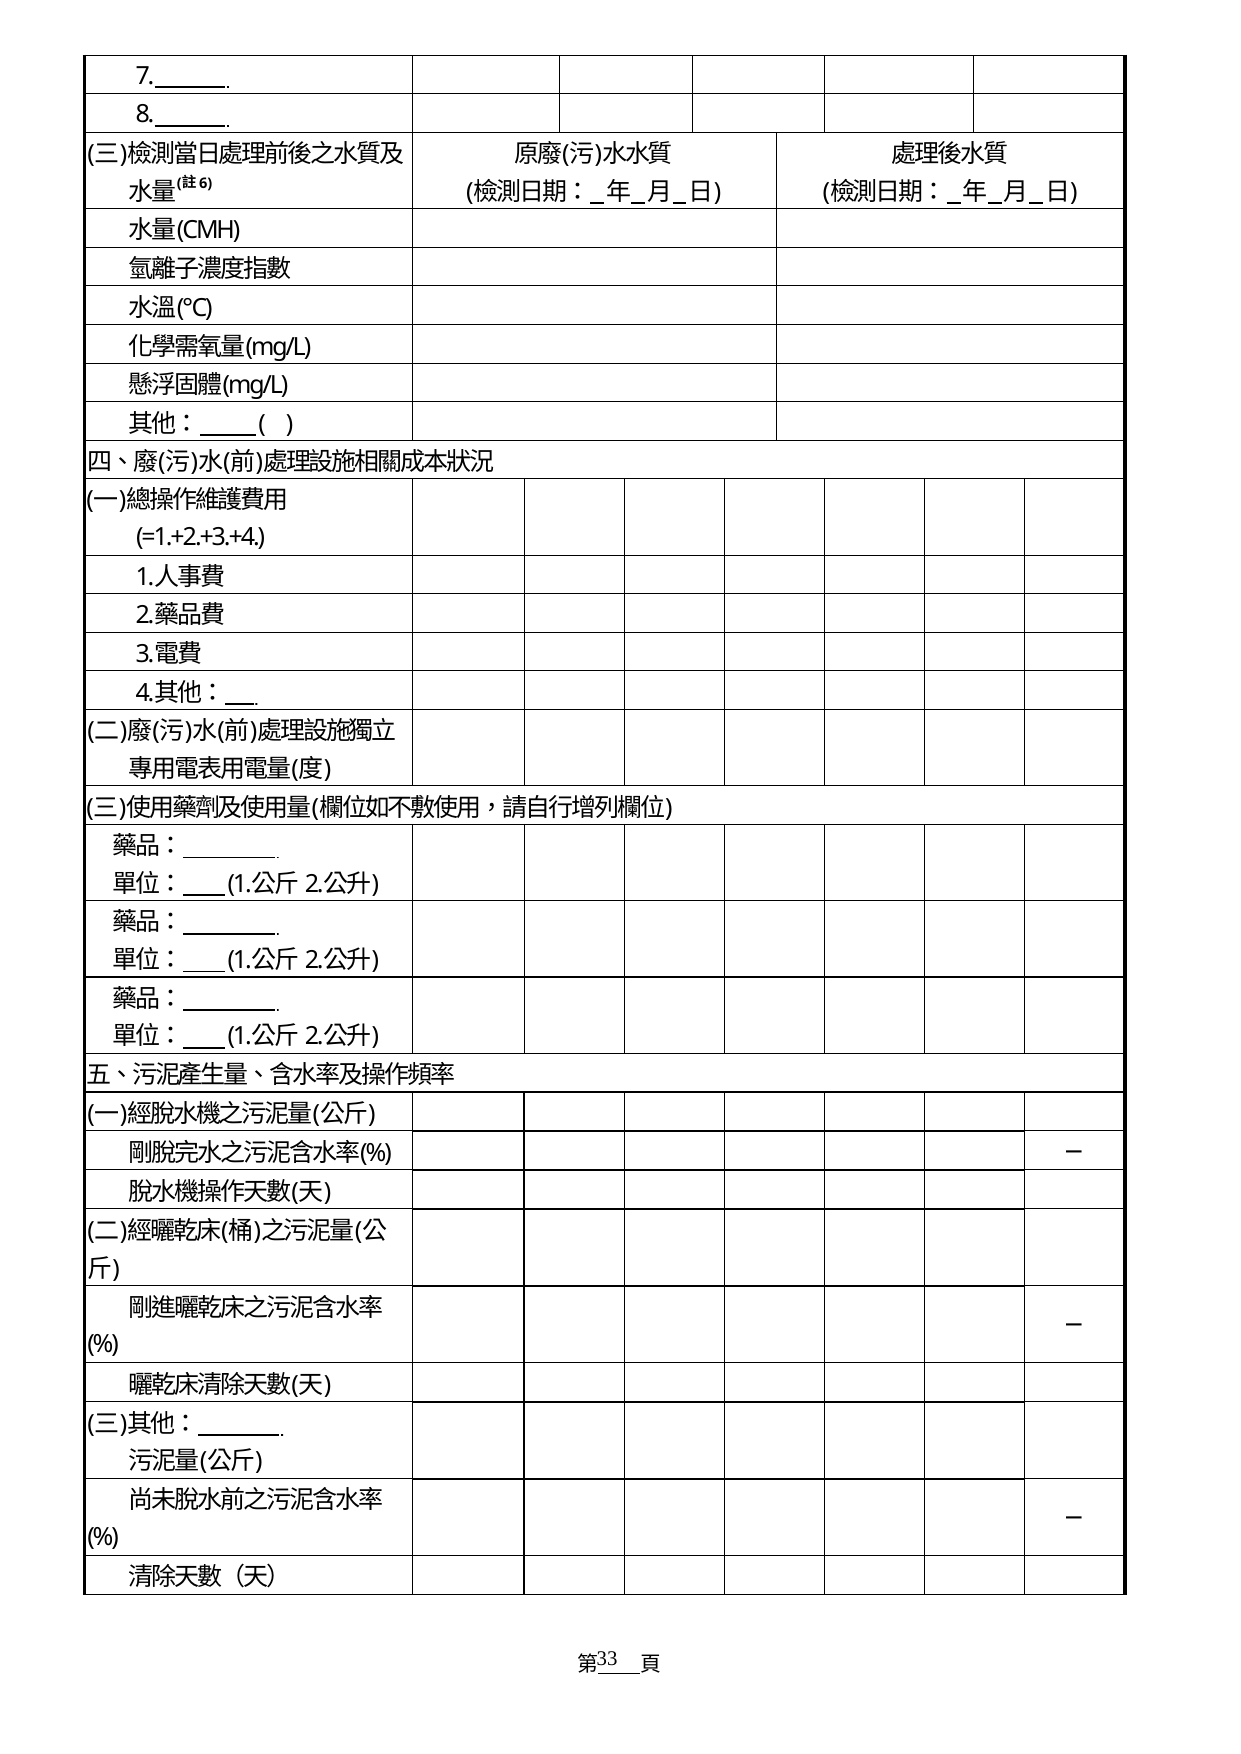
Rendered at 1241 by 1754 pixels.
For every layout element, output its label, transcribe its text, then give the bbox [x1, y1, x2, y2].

table_cell [413, 1171, 523, 1208]
table_cell 剛脫完水之污泥含水率(%) [86, 1131, 412, 1169]
table_cell [413, 556, 524, 593]
table_cell [974, 94, 1123, 132]
table_cell (三)使用藥劑及使用量(欄位如不敷使用，請自行增列欄位) [86, 786, 1123, 824]
table_cell 7. [86, 56, 412, 93]
table_cell [825, 556, 924, 593]
table_cell 1.人事費 [86, 556, 412, 593]
table_cell [413, 209, 776, 247]
table_cell ─ [1025, 1131, 1123, 1169]
table_cell 其他： ( ) [86, 402, 412, 439]
table_cell [525, 978, 624, 1053]
table_cell 水溫(℃) [86, 286, 412, 324]
table_cell [525, 1480, 624, 1554]
table_cell [1025, 901, 1123, 976]
table_cell [625, 1403, 724, 1478]
table_cell 藥品： 單位： (1.公斤2.公升) [86, 901, 412, 976]
table_cell [725, 1210, 824, 1285]
table_cell [525, 1403, 624, 1478]
table_cell [1025, 1093, 1123, 1130]
table_cell [413, 1132, 523, 1169]
table_cell [825, 1171, 924, 1208]
table_cell [525, 1363, 624, 1401]
table_cell [525, 1171, 624, 1208]
table_cell [413, 479, 524, 554]
table_cell [525, 1556, 624, 1594]
table_cell [625, 1287, 724, 1362]
table_cell ─ [1025, 1479, 1123, 1554]
table_cell [693, 56, 824, 93]
table_cell [560, 94, 692, 132]
table_cell [413, 1210, 523, 1285]
table_cell [413, 94, 559, 132]
table_cell (三)檢測當日處理前後之水質及水量(註6) [86, 133, 412, 208]
table_cell 氫離子濃度指數 [86, 248, 412, 285]
table_cell [525, 479, 624, 554]
table_cell [1025, 671, 1123, 709]
table_cell 曬乾床清除天數(天) [86, 1363, 412, 1401]
table_cell [777, 402, 1123, 439]
table_cell 剛進曬乾床之污泥含水率(%) [86, 1286, 412, 1362]
table_cell [925, 1287, 1024, 1362]
table_cell [725, 556, 824, 593]
table_cell [625, 671, 724, 709]
table_cell [413, 710, 524, 785]
table_cell [925, 1171, 1024, 1208]
table_cell [725, 825, 824, 900]
table_cell [725, 1403, 824, 1478]
table_cell [925, 1132, 1024, 1169]
table_cell [625, 1132, 724, 1169]
table_cell [693, 94, 824, 132]
table_cell 五、污泥產生量、含水率及操作頻率 [86, 1054, 1123, 1091]
table_cell [725, 978, 824, 1053]
table_cell [413, 1093, 523, 1130]
table_cell [625, 1556, 724, 1594]
table_cell [625, 901, 724, 976]
table_cell [825, 1556, 924, 1594]
table_cell 8. [86, 94, 412, 132]
table_cell [725, 1132, 824, 1169]
table_cell [1025, 1363, 1123, 1401]
table_cell [525, 1093, 624, 1130]
table_cell 化學需氧量(mg/L) [86, 325, 412, 362]
table_cell [725, 1363, 824, 1401]
table_cell [413, 671, 524, 709]
table_cell ─ [1025, 1286, 1123, 1362]
table_cell (二)廢(污)水(前)處理設施獨立專用電表用電量(度) [86, 710, 412, 785]
table_cell [625, 633, 724, 670]
table_cell [525, 1210, 624, 1285]
table_cell [777, 364, 1123, 401]
table_cell [925, 594, 1024, 632]
table_cell [1025, 633, 1123, 670]
table_cell [525, 594, 624, 632]
table_cell [413, 1363, 523, 1401]
table_cell (一)經脫水機之污泥量(公斤) [86, 1093, 412, 1130]
table_cell [825, 94, 973, 132]
table_cell [1025, 710, 1123, 785]
table_cell [925, 1363, 1024, 1401]
table_cell 藥品： 單位： (1.公斤2.公升) [86, 978, 412, 1053]
table_cell [413, 594, 524, 632]
table_cell (二)經曬乾床(桶)之污泥量(公斤) [86, 1209, 412, 1285]
table_cell [925, 1556, 1024, 1594]
table_cell 脫水機操作天數(天) [86, 1170, 412, 1208]
table_cell [825, 479, 924, 554]
table_cell [825, 710, 924, 785]
table_cell [925, 978, 1024, 1053]
table_cell [925, 1093, 1024, 1130]
table_cell [825, 1132, 924, 1169]
table_cell [925, 633, 1024, 670]
table_cell [925, 1403, 1024, 1478]
table_cell [777, 248, 1123, 285]
table_cell 4.其他： [86, 671, 412, 709]
table_cell 3.電費 [86, 633, 412, 670]
table_cell [413, 1556, 523, 1594]
table_cell [725, 1171, 824, 1208]
table_cell [725, 671, 824, 709]
table_cell (三)其他： 污泥量(公斤) [86, 1402, 412, 1478]
table_cell [925, 556, 1024, 593]
table_cell [525, 633, 624, 670]
table_cell [413, 978, 524, 1053]
table_cell (一)總操作維護費用(=1.+2.+3.+4.) [86, 479, 412, 554]
table_cell [725, 479, 824, 554]
table_cell [625, 556, 724, 593]
table_cell [525, 825, 624, 900]
table_cell [1025, 594, 1123, 632]
table_cell [625, 978, 724, 1053]
table_cell [1025, 1556, 1123, 1594]
table_cell [725, 901, 824, 976]
table_cell [625, 594, 724, 632]
table_cell [413, 1403, 523, 1478]
table_cell 2.藥品費 [86, 594, 412, 632]
table_cell [825, 901, 924, 976]
table_cell [825, 594, 924, 632]
table_cell [825, 1480, 924, 1554]
table_cell [413, 1287, 523, 1362]
table_cell [925, 710, 1024, 785]
table_cell [825, 1093, 924, 1130]
table_cell [413, 402, 776, 439]
table_cell [625, 479, 724, 554]
table_cell 懸浮固體(mg/L) [86, 364, 412, 401]
table_cell [1025, 1209, 1123, 1285]
table_cell [1025, 1402, 1123, 1478]
table_cell [413, 1480, 523, 1554]
table_cell [725, 1093, 824, 1130]
table_cell [725, 633, 824, 670]
table_cell 原廢(污)水水質 (檢測日期： 年 月 日) [413, 133, 776, 208]
table_cell [925, 901, 1024, 976]
table_cell [777, 286, 1123, 324]
table_cell [525, 710, 624, 785]
table_cell [413, 825, 524, 900]
table_cell [825, 1287, 924, 1362]
table_cell [925, 825, 1024, 900]
table_cell [1025, 978, 1123, 1053]
table_cell [825, 633, 924, 670]
table_cell [925, 671, 1024, 709]
table_cell [725, 1556, 824, 1594]
table_cell [625, 710, 724, 785]
table_cell [625, 1171, 724, 1208]
table_cell [413, 286, 776, 324]
table_cell [825, 56, 973, 93]
table_cell 處理後水質 (檢測日期： 年 月 日) [777, 133, 1123, 208]
table_cell [825, 671, 924, 709]
table_cell [413, 325, 776, 362]
table_cell [825, 825, 924, 900]
table_cell [413, 56, 559, 93]
table_cell [1025, 825, 1123, 900]
table_cell [625, 1363, 724, 1401]
table_cell [525, 901, 624, 976]
table_cell [625, 1480, 724, 1554]
table_cell 尚未脫水前之污泥含水率(%) [86, 1479, 412, 1554]
table_cell [825, 1363, 924, 1401]
table_cell [825, 1403, 924, 1478]
table_cell [825, 1210, 924, 1285]
table_cell [925, 1210, 1024, 1285]
table_cell [725, 1480, 824, 1554]
table_cell [974, 56, 1123, 93]
table_cell [925, 479, 1024, 554]
table_cell [413, 901, 524, 976]
table_cell [625, 1210, 724, 1285]
table_cell 清除天數（天） [86, 1556, 412, 1594]
table_cell 水量(CMH) [86, 209, 412, 247]
table_cell [413, 633, 524, 670]
table_cell 四、廢(污)水(前)處理設施相關成本狀況 [86, 441, 1123, 478]
table_cell [1025, 556, 1123, 593]
table_cell [777, 325, 1123, 362]
table_cell [625, 1093, 724, 1130]
table_cell [777, 209, 1123, 247]
table_cell [525, 671, 624, 709]
table_cell 藥品： 單位： (1.公斤2.公升) [86, 825, 412, 900]
table_cell [413, 248, 776, 285]
table_cell [525, 1287, 624, 1362]
table_cell [1025, 1170, 1123, 1208]
table_cell [560, 56, 692, 93]
table_cell [1025, 479, 1123, 554]
table_cell [725, 1287, 824, 1362]
table_cell [525, 1132, 624, 1169]
table_cell [413, 364, 776, 401]
table_cell [525, 556, 624, 593]
table_cell [725, 594, 824, 632]
table_cell [825, 978, 924, 1053]
table_cell [925, 1480, 1024, 1554]
table_cell [625, 825, 724, 900]
table_cell [725, 710, 824, 785]
